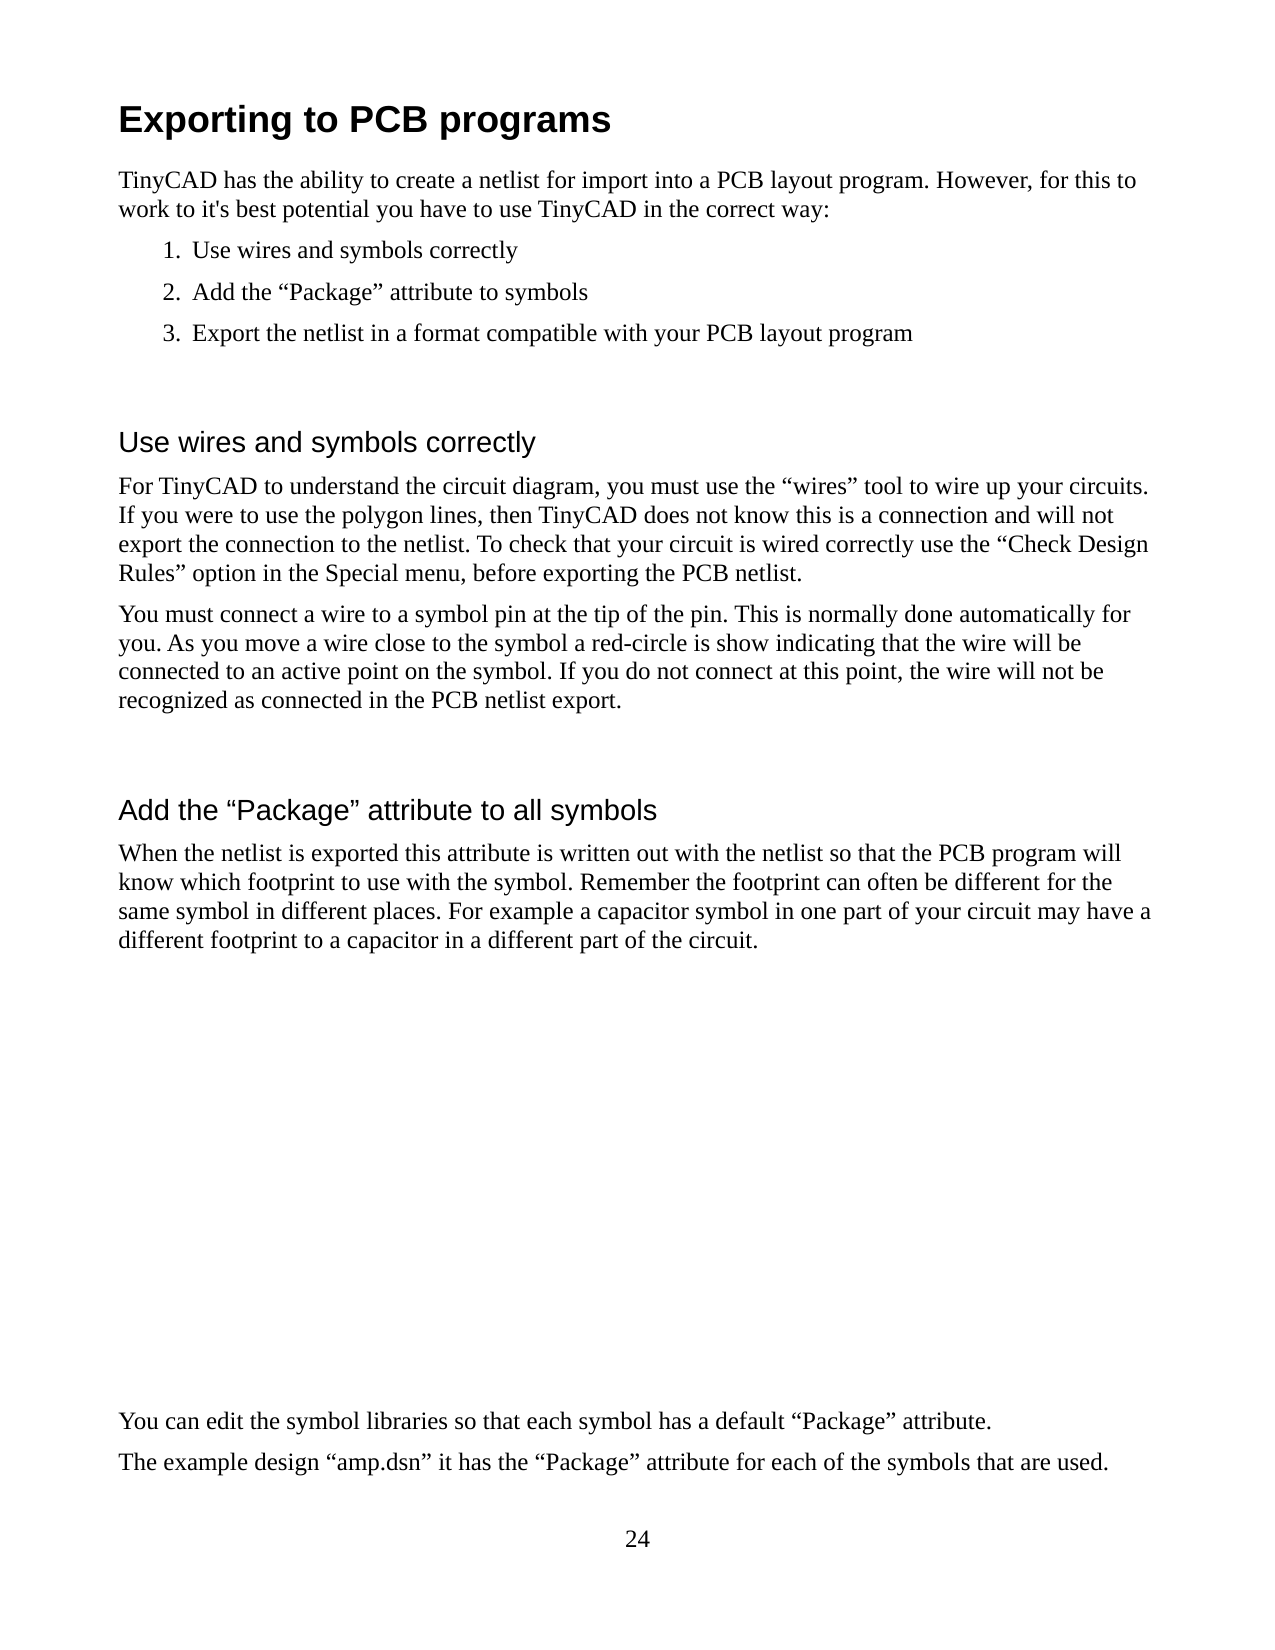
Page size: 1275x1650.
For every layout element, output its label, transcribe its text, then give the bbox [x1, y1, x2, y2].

list Add the “Package” attribute to symbols [162, 277, 1157, 306]
text Add the “Package” attribute to all symbols [118, 792, 1157, 826]
text The example design “amp.dsn” it has the “Package” attribute for each of the symbols that are used. [118, 1447, 1157, 1476]
text You must connect a wire to a symbol pin at the tip of the pin. This is normally done automatically for you. As you move a wire close to the symbol a red-circle is show indicating that the wire will be connected to an active point on the symbol. If you do not connect at this point, the wire will not be recognized as connected in the PCB netlist export. [118, 599, 1157, 714]
text For TinyCAD to understand the circuit diagram, you must use the “wires” tool to wire up your circuits. If you were to use the polygon lines, then TinyCAD does not know this is a connection and will not export the connection to the netlist. To check that your circuit is wired correctly use the “Check Design Rules” option in the Special menu, before exporting the PCB netlist. [118, 471, 1157, 586]
text You can edit the symbol libraries so that each symbol has a default “Package” attribute. [118, 966, 1157, 1434]
list Export the netlist in a format compatible with your PCB layout program [162, 318, 1157, 347]
text Use wires and symbols correctly [118, 425, 1157, 459]
list Use wires and symbols correctly [162, 236, 1157, 264]
text TinyCAD has the ability to create a netlist for import into a PCB layout program. However, for this to work to it's best potential you have to use TinyCAD in the correct way: [118, 166, 1157, 223]
text When the netlist is exported this attribute is written out with the netlist so that the PCB program will know which footprint to use with the symbol. Remember the footprint can often be different for the same symbol in different places. For example a capacitor symbol in one part of your circuit may have a different footprint to a capacitor in a different part of the circuit. [118, 838, 1157, 953]
text Exporting to PCB programs [118, 97, 1157, 141]
